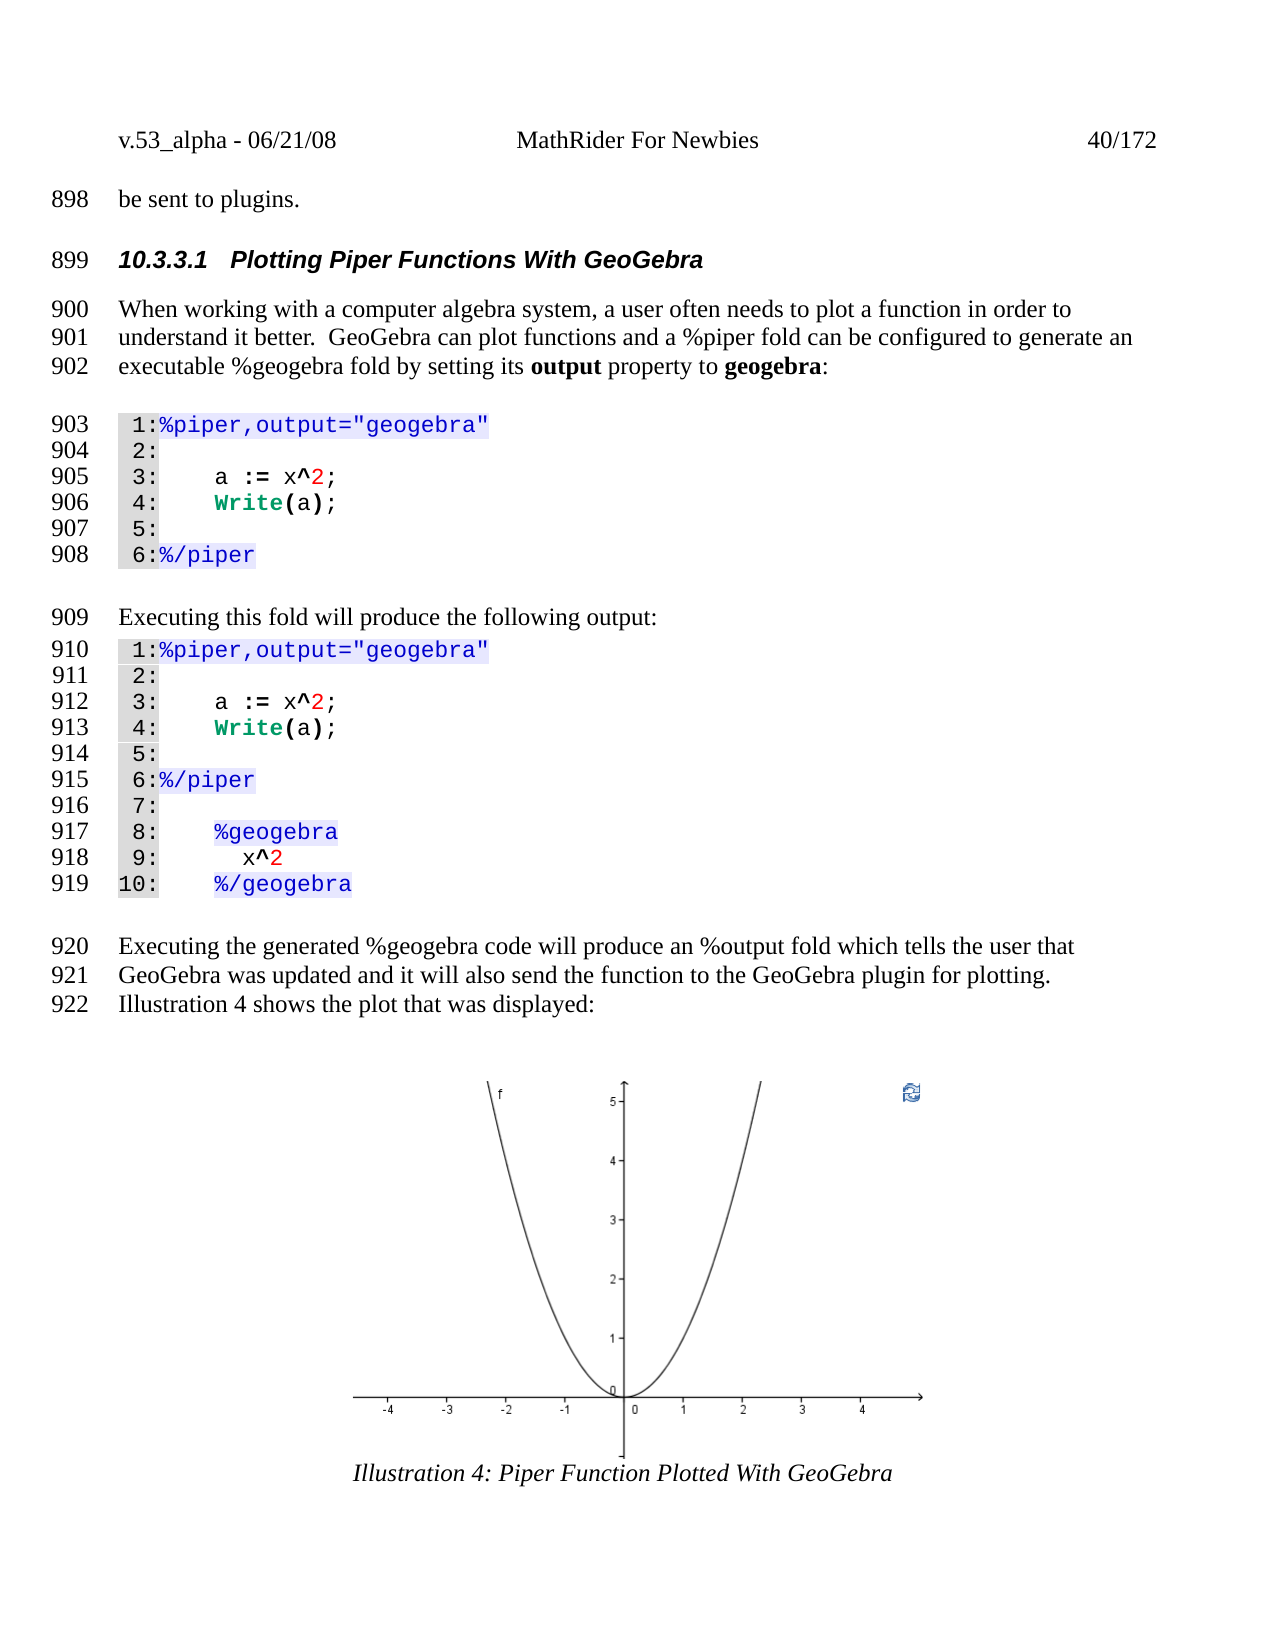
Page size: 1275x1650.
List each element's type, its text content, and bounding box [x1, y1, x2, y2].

text 5: [118, 517, 1157, 543]
text 6:%/piper [118, 543, 1157, 569]
text 8: %geogebra [118, 820, 1157, 846]
text Illustration 4: Piper Function Plotted With GeoGebra [353, 1459, 922, 1487]
subtitle Plotting Piper Functions With GeoGebra [118, 245, 1157, 274]
text 4: Write(a); [118, 716, 1157, 742]
text 2: [118, 664, 1157, 691]
text 3: a := x^2; [118, 465, 1157, 491]
text 2: [118, 439, 1157, 465]
text 3: a := x^2; [118, 691, 1157, 716]
text be sent to plugins. [118, 184, 1157, 213]
picture [352, 1081, 923, 1459]
text 9: x^2 [118, 846, 1157, 872]
text 7: [118, 794, 1157, 820]
text 1:%piper,output="geogebra" [118, 413, 1157, 439]
text 6:%/piper [118, 768, 1157, 794]
text When working with a computer algebra system, a user often needs to plot a function in order to understand it better. GeoGebra can plot functions and a %piper fold can be configured to generate an executable %geogebra fold by setting its output property to geogebra: [118, 294, 1157, 380]
text Executing the generated %geogebra code will produce an %output fold which tells the user that GeoGebra was updated and it will also send the function to the GeoGebra plugin for plotting. Illustration 4 shows the plot that was displayed: [118, 931, 1157, 1018]
text 5: [118, 742, 1157, 768]
text 10: %/geogebra [118, 872, 1157, 898]
text 1:%piper,output="geogebra" [118, 639, 1157, 664]
text 4: Write(a); [118, 491, 1157, 517]
text Executing this fold will produce the following output: [118, 602, 1157, 631]
